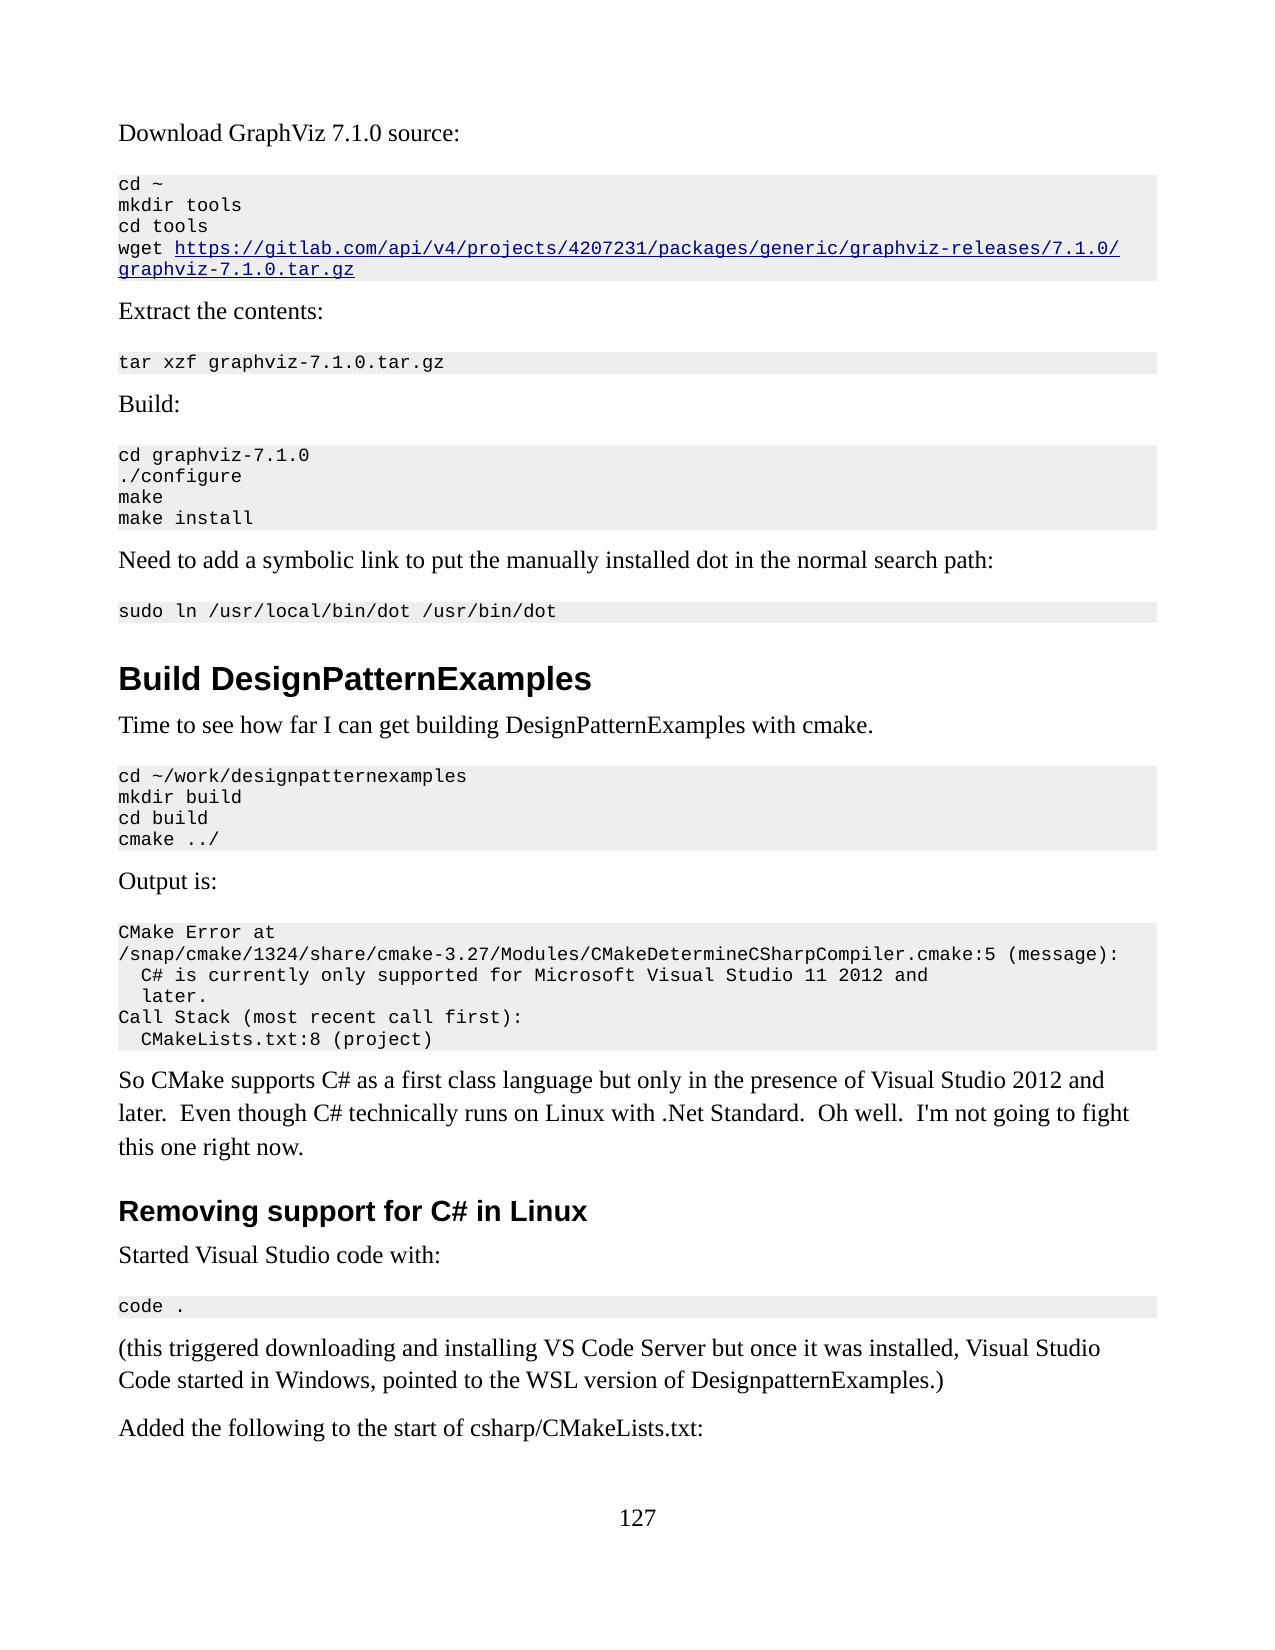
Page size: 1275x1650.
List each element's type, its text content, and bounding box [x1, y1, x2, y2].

text Output is: [118, 866, 1157, 895]
text sudo ln /usr/local/bin/dot /usr/bin/dot [118, 602, 1157, 623]
text Call Stack (most recent call first): [118, 1008, 1157, 1029]
text Time to see how far I can get building DesignPatternExamples with cmake. [118, 710, 1157, 739]
text Started Visual Studio code with: [118, 1240, 1157, 1268]
text Extract the contents: [118, 296, 1157, 325]
text mkdir build [118, 788, 1157, 809]
text make [118, 488, 1157, 509]
text code . [118, 1296, 1157, 1318]
text wget https://gitlab.com/api/v4/projects/4207231/packages/generic/graphviz-releases/7.1.0/graphviz-7.1.0.tar.gz [118, 238, 1157, 281]
text Download GraphViz 7.1.0 source: [118, 118, 1157, 147]
text ./configure [118, 467, 1157, 488]
text tar xzf graphviz-7.1.0.tar.gz [118, 352, 1157, 374]
text Need to add a symbolic link to put the manually installed dot in the normal search path: [118, 545, 1157, 574]
text CMake Error at /snap/cmake/1324/share/cmake-3.27/Modules/CMakeDetermineCSharpCompiler.cmake:5 (message): [118, 923, 1157, 966]
text cd tools [118, 217, 1157, 238]
text cd graphviz-7.1.0 [118, 445, 1157, 467]
text cd ~/work/designpatternexamples [118, 766, 1157, 788]
text cmake ../ [118, 830, 1157, 851]
subtitle Removing support for C# in Linux [118, 1194, 1157, 1227]
text Build: [118, 389, 1157, 417]
text C# is currently only supported for Microsoft Visual Studio 11 2012 and [118, 966, 1157, 987]
text make install [118, 509, 1157, 530]
text later. [118, 987, 1157, 1008]
text So CMake supports C# as a first class language but only in the presence of Visual Studio 2012 and later. Even though C# technically runs on Linux with .Net Standard. Oh well. I'm not going to fight this one right now. [118, 1066, 1157, 1160]
text CMakeLists.txt:8 (project) [118, 1029, 1157, 1051]
text cd ~ [118, 175, 1157, 196]
text (this triggered downloading and installing VS Code Server but once it was installed, Visual Studio Code started in Windows, pointed to the WSL version of DesignpatternExamples.) [118, 1333, 1157, 1394]
subtitle Build DesignPatternExamples [118, 659, 1157, 697]
text mkdir tools [118, 196, 1157, 217]
text Added the following to the start of csharp/CMakeLists.txt: [118, 1413, 1157, 1442]
text cd build [118, 809, 1157, 830]
